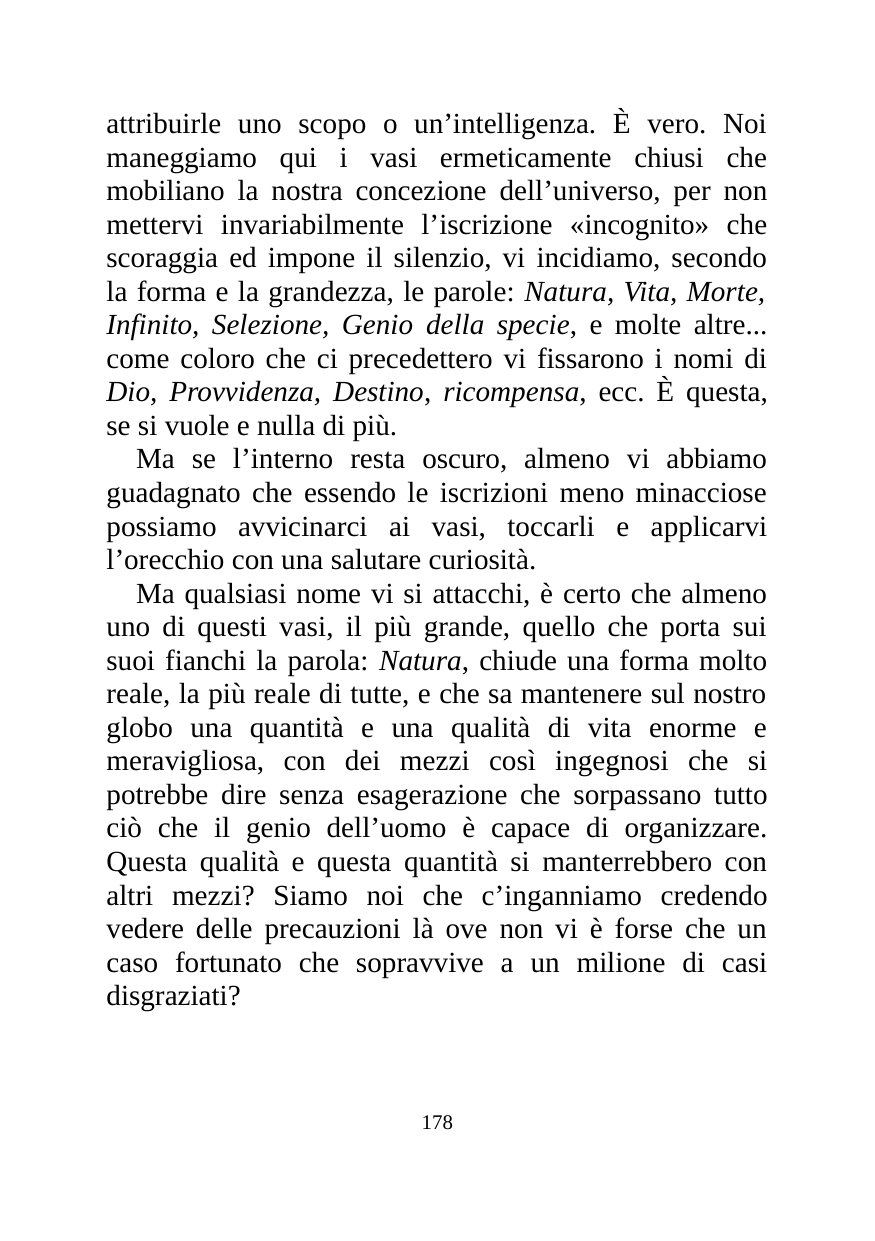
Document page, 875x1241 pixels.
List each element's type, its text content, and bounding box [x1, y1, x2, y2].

text Ma qualsiasi nome vi si attacchi, è certo che almeno uno di questi vasi, il più grande, quello che porta sui suoi fianchi la parola: Natura, chiude una forma molto reale, la più reale di tutte, e che sa mantenere sul nostro globo una quantità e una qualità di vita enorme e meravigliosa, con dei mezzi così ingegnosi che si potrebbe dire senza esagerazione che sorpassano tutto ciò che il genio dell’uomo è capace di organizzare. Questa qualità e questa quantità si manterrebbero con altri mezzi? Siamo noi che c’inganniamo credendo vedere delle precauzioni là ove non vi è forse che un caso fortunato che sopravvive a un milione di casi disgraziati? [106, 576, 768, 1012]
text attribuirle uno scopo o un’intelligenza. È vero. Noi maneggiamo qui i vasi ermeticamente chiusi che mobiliano la nostra concezione dell’universo, per non mettervi invariabilmente l’iscrizione «incognito» che scoraggia ed impone il silenzio, vi incidiamo, secondo la forma e la grandezza, le parole: Natura, Vita, Morte, Infinito, Selezione, Genio della specie, e molte altre... come coloro che ci precedettero vi fissarono i nomi di Dio, Provvidenza, Destino, ricompensa, ecc. È questa, se si vuole e nulla di più. [106, 106, 768, 442]
text Ma se l’interno resta oscuro, almeno vi abbiamo guadagnato che essendo le iscrizioni meno minacciose possiamo avvicinarci ai vasi, toccarli e applicarvi l’orecchio con una salutare curiosità. [106, 442, 768, 576]
